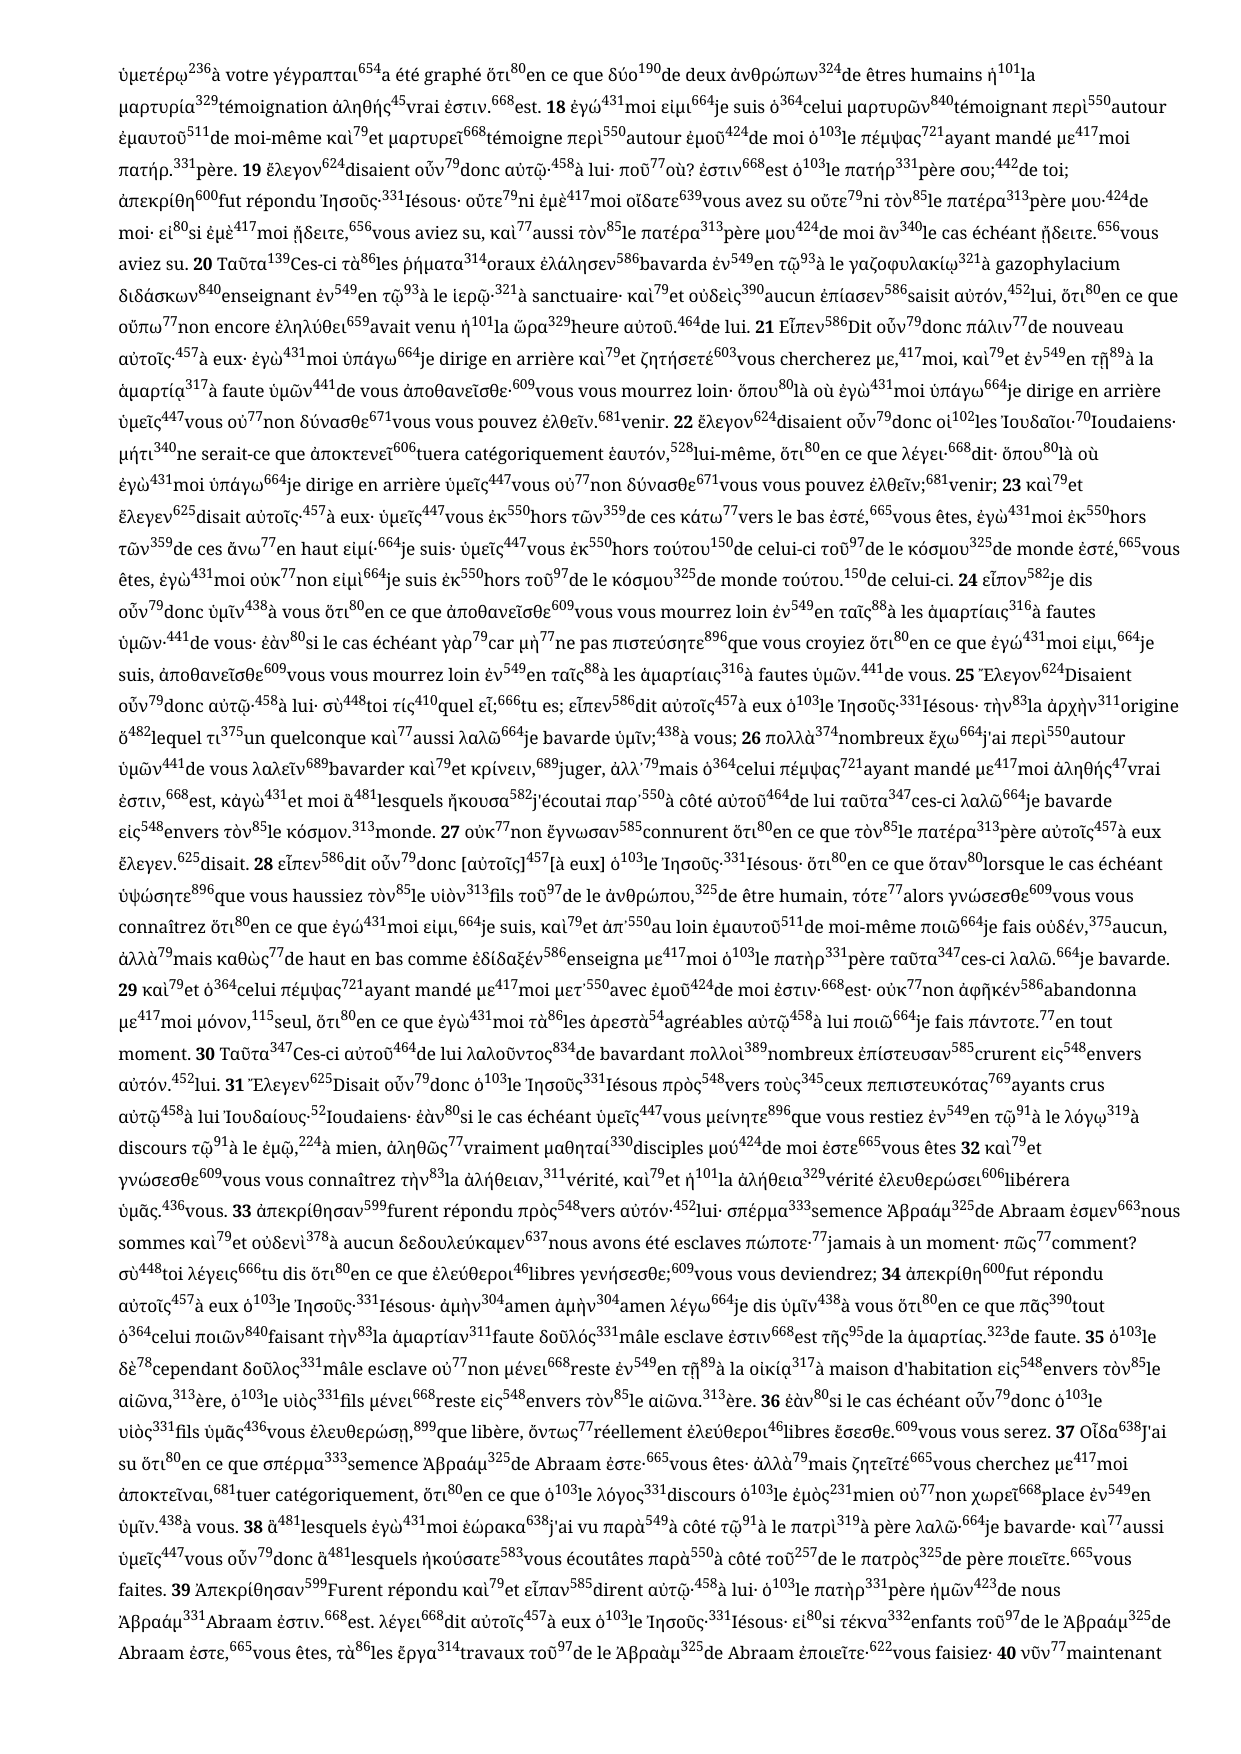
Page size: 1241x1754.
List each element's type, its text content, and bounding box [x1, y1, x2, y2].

text 1 Ἰησοῦς331Iésous δὲ78cependant ἐπορεύθη600fut allé εἰς548envers τὸ348ce ὄρος315montagne τῶν94de les ἐλαιῶν.322de oliviers. 2 Ὄρθρου325de Aube δὲ78cependant πάλιν77de nouveau παρεγένετο592se devint à côté εἰς548envers τὸ366ce ἱερὸν315sanctuaire καὶ79et πᾶς390tout ὁ103le λαὸς331peuple ἤρχετο631se venait πρὸς548vers αὐτόν,452lui, καὶ79et καθίσας721ayant assis ἐδίδασκεν625enseignait αὐτούς.451eux. 3 Ἄγουσιν667Conduisent δὲ78cependant οἱ468ceux γραμματεῖς312lettrés καὶ79et οἱ468ceux Φαρισαῖοι330Pharisiens γυναῖκα311femme ἐπὶ550sur μοιχείᾳ317à adultérations κατειλημμένην794ayante étée prise de haut en bas καὶ79et στήσαντες720ayants dressés αὐτὴν450elle ἐν549en μέσῳ61à au milieu 4 λέγουσιν667disent αὐτῷ·458à lui· διδάσκαλε,337enseignant, αὕτη154celle-ci ἡ101la γυνὴ329femme κατείληπται654a été pris de haut en bas ἐπ᾽548sur αὐτοφώρῳ12à qui se dénonce soi-même comme voleur μοιχευομένη·889étante adultérée· 5 ἐν549en δὲ78cependant τῷ91à le νόμῳ319à loi ἡμῖν419à nous Μωϋσῆς331Môusês ἐνετείλατο592se commanda τὰς82les τοιαύτας343telles λιθάζειν.689pierrer. σὺ448toi οὖν79donc τί163quel λέγεις;666tu dis; 6 τοῦτο366ce-ci δὲ78cependant ἔλεγον624disaient πειράζοντες839mettants en tentation αὐτόν,452lui, ἵνα80afin que ἔχωσιν920que aient κατηγορεῖν689accuser αὐτοῦ.464de lui. ὁ103le δὲ78cependant Ἰησοῦς331Iésous κάτω77vers le bas κύψας721ayant penché τῷ91à le δακτύλῳ319à doigt κατέγραφεν625graphait de haut en bas εἰς548envers τὴν83la γῆν.311terre. 7 ὡς80comme δὲ78cependant ἐπέμενον624restaient sur ἐρωτῶντες839sollicitants αὐτόν,452lui, ἀνέκυψεν586pencha de bas en haut καὶ79et εἶπεν586dit αὐτοῖς·457à eux· ὁ103le ἀναμάρτητος22sans faute ὑμῶν441de vous πρῶτος47premier ἐπ᾽548sur αὐτὴν450elle βαλέτω556jette λίθον.313pierre. 8 καὶ79et πάλιν77de nouveau κατακύψας721ayant penché de haut en bas ἔγραφεν625graphait εἰς548envers τὴν83la γῆν.311terre. 9 οἱ468ceux δὲ78cependant ἀκούσαντες720ayants écoutés ἐξήρχοντο630se sortaient εἷς197un καθ᾽547de haut en bas εἷς197un ἀρξάμενοι739se ayants originés ἀπὸ550au loin τῶν94de les πρεσβυτέρων64de plus anciens καὶ79et κατελείφθη600fut laissé en contrebas μόνος22seul καὶ79et ἡ101la γυνὴ329femme ἐν549en μέσῳ61à au milieu οὖσα.838étante. 10 ἀνακύψας721ayant penché de bas en haut δὲ78cependant ὁ103le Ἰησοῦς331Iésous εἶπεν586dit αὐτῇ·456à elle· γύναι,335femme, ποῦ77où? εἰσιν;667sont; οὐδείς390aucun σε437toi κατέκρινεν;586condamna; 11 ἡ101la δὲ78cependant εἶπεν·586dit· οὐδείς,390aucun, κύριε.337Maître. εἶπεν586dit δὲ78cependant ὁ103le Ἰησοῦς·331Iésous· οὐδὲ79non cependant ἐγώ431moi σε437toi κατακρίνω·668condamne· πορεύου,574te va, [καὶ]79[et] ἀπὸ550au loin τοῦ97de le νῦν77maintenant μηκέτι77ne pas plus ἁμάρτανε.⟧570faute.⟧ 12 Πάλιν77De nouveau οὖν79donc αὐτοῖς457à eux ἐλάλησεν586bavarda ὁ103le Ἰησοῦς331Iésous λέγων·840disant· ἐγώ431moi εἰμι664je suis τὸ105le φῶς333lumière τοῦ97de le κόσμου·325de monde· ὁ364celui ἀκολουθῶν840suivant ἐμοὶ420à moi οὐ77non μὴ77ne pas περιπατήσῃ899que piétine autour ἐν549en τῇ89à la σκοτίᾳ,317à ténèbre, ἀλλ᾽79mais ἕξει606aura τὸ87le φῶς315lumière τῆς95de la ζωῆς.323de vie. 13 Εἶπον585Dirent οὖν79donc αὐτῷ458à lui οἱ102les Φαρισαῖοι·330Pharisiens· σὺ448toi περὶ550autour σεαυτοῦ522de toi-même μαρτυρεῖς·666tu témoignes· ἡ101la μαρτυρία329témoignation σου442de toi οὐκ77non ἔστιν668est ἀληθής.45vrai. 14 ἀπεκρίθη600fut répondu Ἰησοῦς331Iésous καὶ79et εἶπεν586dit αὐτοῖς·457à eux· κἂν77et si ἐγὼ431moi μαρτυρῶ917que je témoigne περὶ550autour ἐμαυτοῦ,511de moi-même, ἀληθής45vrai ἐστιν668est ἡ101la μαρτυρία329témoignation μου,424de moi, ὅτι80en ce que οἶδα638j'ai su πόθεν77d'où? ἦλθον582je vins καὶ79et ποῦ77où? ὑπάγω·664je dirige en arrière· ὑμεῖς447vous δὲ78cependant οὐκ77non οἴδατε639vous avez su πόθεν77d'où? ἔρχομαι670je me viens ἢ79ou ποῦ77où? ὑπάγω.664je dirige en arrière. 15 ὑμεῖς447vous κατὰ548selon τὴν83la σάρκα311chair κρίνετε,665vous jugez, ἐγὼ431moi οὐ77non κρίνω664je juge οὐδένα.373aucun. 16 καὶ77aussi ἐὰν80si le cas échéant κρίνω917que je juge δὲ78cependant ἐγώ,431moi, ἡ101la κρίσις329jugement ἡ101la ἐμὴ229mienne ἀληθινή45véritable ἐστιν,668est, ὅτι80en ce que μόνος390seul οὐκ77non εἰμί,664je suis, ἀλλ᾽79mais ἐγὼ431moi καὶ79et ὁ103le πέμψας721ayant mandé με417moi πατήρ.331père. 17 καὶ77aussi ἐν549en τῷ91à le νόμῳ319à loi δὲ78cependant τῷ91à le ὑμετέρῳ236à votre γέγραπται654a été graphé ὅτι80en ce que δύο190de deux ἀνθρώπων324de êtres humains ἡ101la μαρτυρία329témoignation ἀληθής45vrai ἐστιν.668est. 18 ἐγώ431moi εἰμι664je suis ὁ364celui μαρτυρῶν840témoignant περὶ550autour ἐμαυτοῦ511de moi-même καὶ79et μαρτυρεῖ668témoigne περὶ550autour ἐμοῦ424de moi ὁ103le πέμψας721ayant mandé με417moi πατήρ.331père. 19 ἔλεγον624disaient οὖν79donc αὐτῷ·458à lui· ποῦ77où? ἐστιν668est ὁ103le πατήρ331père σου;442de toi; ἀπεκρίθη600fut répondu Ἰησοῦς·331Iésous· οὔτε79ni ἐμὲ417moi οἴδατε639vous avez su οὔτε79ni τὸν85le πατέρα313père μου·424de moi· εἰ80si ἐμὲ417moi ᾔδειτε,656vous aviez su, καὶ77aussi τὸν85le πατέρα313père μου424de moi ἂν340le cas échéant ᾔδειτε.656vous aviez su. 20 Ταῦτα139Ces-ci τὰ86les ῥήματα314oraux ἐλάλησεν586bavarda ἐν549en τῷ93à le γαζοφυλακίῳ321à gazophylacium διδάσκων840enseignant ἐν549en τῷ93à le ἱερῷ·321à sanctuaire· καὶ79et οὐδεὶς390aucun ἐπίασεν586saisit αὐτόν,452lui, ὅτι80en ce que οὔπω77non encore ἐληλύθει659avait venu ἡ101la ὥρα329heure αὐτοῦ.464de lui. 21 Εἶπεν586Dit οὖν79donc πάλιν77de nouveau αὐτοῖς·457à eux· ἐγὼ431moi ὑπάγω664je dirige en arrière καὶ79et ζητήσετέ603vous chercherez με,417moi, καὶ79et ἐν549en τῇ89à la ἁμαρτίᾳ317à faute ὑμῶν441de vous ἀποθανεῖσθε·609vous vous mourrez loin· ὅπου80là où ἐγὼ431moi ὑπάγω664je dirige en arrière ὑμεῖς447vous οὐ77non δύνασθε671vous vous pouvez ἐλθεῖν.681venir. 22 ἔλεγον624disaient οὖν79donc οἱ102les Ἰουδαῖοι·70Ioudaiens· μήτι340ne serait-ce que ἀποκτενεῖ606tuera catégoriquement ἑαυτόν,528lui-même, ὅτι80en ce que λέγει·668dit· ὅπου80là où ἐγὼ431moi ὑπάγω664je dirige en arrière ὑμεῖς447vous οὐ77non δύνασθε671vous vous pouvez ἐλθεῖν;681venir; 23 καὶ79et ἔλεγεν625disait αὐτοῖς·457à eux· ὑμεῖς447vous ἐκ550hors τῶν359de ces κάτω77vers le bas ἐστέ,665vous êtes, ἐγὼ431moi ἐκ550hors τῶν359de ces ἄνω77en haut εἰμί·664je suis· ὑμεῖς447vous ἐκ550hors τούτου150de celui-ci τοῦ97de le κόσμου325de monde ἐστέ,665vous êtes, ἐγὼ431moi οὐκ77non εἰμὶ664je suis ἐκ550hors τοῦ97de le κόσμου325de monde τούτου.150de celui-ci. 24 εἶπον582je dis οὖν79donc ὑμῖν438à vous ὅτι80en ce que ἀποθανεῖσθε609vous vous mourrez loin ἐν549en ταῖς88à les ἁμαρτίαις316à fautes ὑμῶν·441de vous· ἐὰν80si le cas échéant γὰρ79car μὴ77ne pas πιστεύσητε896que vous croyiez ὅτι80en ce que ἐγώ431moi εἰμι,664je suis, ἀποθανεῖσθε609vous vous mourrez loin ἐν549en ταῖς88à les ἁμαρτίαις316à fautes ὑμῶν.441de vous. 25 Ἔλεγον624Disaient οὖν79donc αὐτῷ·458à lui· σὺ448toi τίς410quel εἶ;666tu es; εἶπεν586dit αὐτοῖς457à eux ὁ103le Ἰησοῦς·331Iésous· τὴν83la ἀρχὴν311origine ὅ482lequel τι375un quelconque καὶ77aussi λαλῶ664je bavarde ὑμῖν;438à vous; 26 πολλὰ374nombreux ἔχω664j'ai περὶ550autour ὑμῶν441de vous λαλεῖν689bavarder καὶ79et κρίνειν,689juger, ἀλλ᾽79mais ὁ364celui πέμψας721ayant mandé με417moi ἀληθής47vrai ἐστιν,668est, κἀγὼ431et moi ἃ481lesquels ἤκουσα582j'écoutai παρ᾽550à côté αὐτοῦ464de lui ταῦτα347ces-ci λαλῶ664je bavarde εἰς548envers τὸν85le κόσμον.313monde. 27 οὐκ77non ἔγνωσαν585connurent ὅτι80en ce que τὸν85le πατέρα313père αὐτοῖς457à eux ἔλεγεν.625disait. 28 εἶπεν586dit οὖν79donc [αὐτοῖς]457[à eux] ὁ103le Ἰησοῦς·331Iésous· ὅτι80en ce que ὅταν80lorsque le cas échéant ὑψώσητε896que vous haussiez τὸν85le υἱὸν313fils τοῦ97de le ἀνθρώπου,325de être humain, τότε77alors γνώσεσθε609vous vous connaîtrez ὅτι80en ce que ἐγώ431moi εἰμι,664je suis, καὶ79et ἀπ᾽550au loin ἐμαυτοῦ511de moi-même ποιῶ664je fais οὐδέν,375aucun, ἀλλὰ79mais καθὼς77de haut en bas comme ἐδίδαξέν586enseigna με417moi ὁ103le πατὴρ331père ταῦτα347ces-ci λαλῶ.664je bavarde. 29 καὶ79et ὁ364celui πέμψας721ayant mandé με417moi μετ᾽550avec ἐμοῦ424de moi ἐστιν·668est· οὐκ77non ἀφῆκέν586abandonna με417moi μόνον,115seul, ὅτι80en ce que ἐγὼ431moi τὰ86les ἀρεστὰ54agréables αὐτῷ458à lui ποιῶ664je fais πάντοτε.77en tout moment. 30 Ταῦτα347Ces-ci αὐτοῦ464de lui λαλοῦντος834de bavardant πολλοὶ389nombreux ἐπίστευσαν585crurent εἰς548envers αὐτόν.452lui. 31 Ἔλεγεν625Disait οὖν79donc ὁ103le Ἰησοῦς331Iésous πρὸς548vers τοὺς345ceux πεπιστευκότας769ayants crus αὐτῷ458à lui Ἰουδαίους·52Ioudaiens· ἐὰν80si le cas échéant ὑμεῖς447vous μείνητε896que vous restiez ἐν549en τῷ91à le λόγῳ319à discours τῷ91à le ἐμῷ,224à mien, ἀληθῶς77vraiment μαθηταί330disciples μού424de moi ἐστε665vous êtes 32 καὶ79et γνώσεσθε609vous vous connaîtrez τὴν83la ἀλήθειαν,311vérité, καὶ79et ἡ101la ἀλήθεια329vérité ἐλευθερώσει606libérera ὑμᾶς.436vous. 33 ἀπεκρίθησαν599furent répondu πρὸς548vers αὐτόν·452lui· σπέρμα333semence Ἀβραάμ325de Abraam ἐσμεν663nous sommes καὶ79et οὐδενὶ378à aucun δεδουλεύκαμεν637nous avons été esclaves πώποτε·77jamais à un moment· πῶς77comment? σὺ448toi λέγεις666tu dis ὅτι80en ce que ἐλεύθεροι46libres γενήσεσθε;609vous vous deviendrez; 34 ἀπεκρίθη600fut répondu αὐτοῖς457à eux ὁ103le Ἰησοῦς·331Iésous· ἀμὴν304amen ἀμὴν304amen λέγω664je dis ὑμῖν438à vous ὅτι80en ce que πᾶς390tout ὁ364celui ποιῶν840faisant τὴν83la ἁμαρτίαν311faute δοῦλός331mâle esclave ἐστιν668est τῆς95de la ἁμαρτίας.323de faute. 35 ὁ103le δὲ78cependant δοῦλος331mâle esclave οὐ77non μένει668reste ἐν549en τῇ89à la οἰκίᾳ317à maison d'habitation εἰς548envers τὸν85le αἰῶνα,313ère, ὁ103le υἱὸς331fils μένει668reste εἰς548envers τὸν85le αἰῶνα.313ère. 36 ἐὰν80si le cas échéant οὖν79donc ὁ103le υἱὸς331fils ὑμᾶς436vous ἐλευθερώσῃ,899que libère, ὄντως77réellement ἐλεύθεροι46libres ἔσεσθε.609vous vous serez. 37 Οἶδα638J'ai su ὅτι80en ce que σπέρμα333semence Ἀβραάμ325de Abraam ἐστε·665vous êtes· ἀλλὰ79mais ζητεῖτέ665vous cherchez με417moi ἀποκτεῖναι,681tuer catégoriquement, ὅτι80en ce que ὁ103le λόγος331discours ὁ103le ἐμὸς231mien οὐ77non χωρεῖ668place ἐν549en ὑμῖν.438à vous. 38 ἃ481lesquels ἐγὼ431moi ἑώρακα638j'ai vu παρὰ549à côté τῷ91à le πατρὶ319à père λαλῶ·664je bavarde· καὶ77aussi ὑμεῖς447vous οὖν79donc ἃ481lesquels ἠκούσατε583vous écoutâtes παρὰ550à côté τοῦ257de le πατρὸς325de père ποιεῖτε.665vous faites. 39 Ἀπεκρίθησαν599Furent répondu καὶ79et εἶπαν585dirent αὐτῷ·458à lui· ὁ103le πατὴρ331père ἡμῶν423de nous Ἀβραάμ331Abraam ἐστιν.668est. λέγει668dit αὐτοῖς457à eux ὁ103le Ἰησοῦς·331Iésous· εἰ80si τέκνα332enfants τοῦ97de le Ἀβραάμ325de Abraam ἐστε,665vous êtes, τὰ86les ἔργα314travaux τοῦ97de le Ἀβραὰμ325de Abraam ἐποιεῖτε·622vous faisiez· 40 νῦν77maintenant δὲ78cependant ζητεῖτέ665vous cherchez με417moi ἀποκτεῖναι681tuer catégoriquement ἄνθρωπον313être humain ὃς498lequel τὴν83la ἀλήθειαν311vérité ὑμῖν438à vous λελάληκα638j'ai bavardé ἣν478laquelle ἤκουσα582j'écoutai παρὰ550à côté τοῦ97de le θεοῦ·325de Dieu· τοῦτο348ce-ci Ἀβραὰμ331Abraam οὐκ77non ἐποίησεν.586fit. 41 ὑμεῖς447vous ποιεῖτε665vous faites τὰ86les ἔργα314travaux τοῦ97de le πατρὸς325de père ὑμῶν.441de vous. Εἶπαν585Dirent [οὖν]79[donc] αὐτῷ·458à lui· ἡμεῖς430nous ἐκ550hors πορνείας323de pornation οὐ77non γεγεννήμεθα,649nous avons été engendrés, ἕνα179un πατέρα313père ἔχομεν663nous avons τὸν85le θεόν.313Dieu. 42 εἶπεν586dit αὐτοῖς457à eux ὁ103le Ἰησοῦς·331Iésous· εἰ80si ὁ103le θεὸς331Dieu πατὴρ331père ὑμῶν441de vous ἦν625était ἠγαπᾶτε622vous aimiez ἂν340le cas échéant ἐμέ,417moi, ἐγὼ431moi γὰρ79car ἐκ550hors τοῦ97de le θεοῦ325de Dieu ἐξῆλθον582je sortis καὶ79et ἥκω·664je surgis· οὐδὲ79non cependant γὰρ79car ἀπ᾽550au loin ἐμαυτοῦ511de moi-même ἐλήλυθα,638j'ai venu, ἀλλ᾽79mais ἐκεῖνός364celui-là με417moi ἀπέστειλεν.586envoya. 43 διὰ548par le fait de τί399quel τὴν83la λαλιὰν311bavardage τὴν83la ἐμὴν216mienne οὐ77non γινώσκετε;665vous connaissez; ὅτι80en ce que οὐ77non δύνασθε671vous vous pouvez ἀκούειν689écouter τὸν85le λόγον313discours τὸν85le ἐμόν.218mien. 44 ὑμεῖς447vous ἐκ550hors τοῦ97de le πατρὸς325de père τοῦ97de le διαβόλου16de diable ἐστὲ665vous êtes καὶ79et τὰς82les ἐπιθυμίας310désirs en fureurs τοῦ97de le πατρὸς325de père ὑμῶν441de vous θέλετε665vous voulez ποιεῖν.689faire. ἐκεῖνος364celui-là ἀνθρωποκτόνος331tueur d'être humain ἦν625était ἀπ᾽550au loin ἀρχῆς323de origine καὶ79et ἐν549en τῇ89à la ἀληθείᾳ317à vérité οὐκ77non ἔστηκεν,625dressait, ὅτι80en ce que οὐκ77non ἔστιν668est ἀλήθεια329vérité ἐν549en αὐτῷ.458à lui. ὅταν80lorsque le cas échéant λαλῇ921que bavarde τὸ87le ψεῦδος,315mensonge, ἐκ550hors τῶν258de les ἰδίων359de en propres λαλεῖ,668bavarde, ὅτι80en ce que ψεύστης331menteur ἐστὶν668est καὶ79et ὁ103le πατὴρ331père αὐτοῦ.466de lui. 45 ἐγὼ431moi δὲ78cependant ὅτι80en ce que τὴν83la ἀλήθειαν311vérité λέγω,664je dis, οὐ77non πιστεύετέ665vous croyez μοι.420à moi. 46 τίς410quel ἐξ550hors ὑμῶν441de vous ἐλέγχει668réfute με417moi περὶ550autour ἁμαρτίας;323de faute; εἰ80si ἀλήθειαν311vérité λέγω,664je dis, διὰ548par le fait de τί399quel ὑμεῖς447vous οὐ77non πιστεύετέ665vous croyez μοι;420à moi; 47 ὁ364celui ὢν840étant ἐκ550hors τοῦ97de le θεοῦ325de Dieu τὰ86les ῥήματα314oraux τοῦ97de le θεοῦ325de Dieu ἀκούει·668écoute· διὰ548par le fait de τοῦτο348ce-ci ὑμεῖς447vous οὐκ77non ἀκούετε,665vous écoutez, ὅτι80en ce que ἐκ550hors τοῦ97de le θεοῦ325de Dieu οὐκ77non ἐστέ.665vous êtes. 48 Ἀπεκρίθησαν599Furent répondu οἱ102les Ἰουδαῖοι70Ioudaiens καὶ79et εἶπαν585dirent αὐτῷ·458à lui· οὐ340non καλῶς77bellement λέγομεν663nous disons ἡμεῖς430nous ὅτι80en ce que Σαμαρίτης331Samaritain εἶ666tu es σὺ448toi καὶ79et δαιμόνιον315démon ἔχεις;666tu as; 49 ἀπεκρίθη600fut répondu Ἰησοῦς·331Iésous· ἐγὼ431moi δαιμόνιον315démon οὐκ77non ἔχω,664j'ai, ἀλλὰ79mais τιμῶ664je valorise τὸν85le πατέρα313père μου,424de moi, καὶ79et ὑμεῖς447vous ἀτιμάζετέ665vous dévalorisez με.417moi. 50 ἐγὼ431moi δὲ78cependant οὐ77non ζητῶ664je cherche τὴν83la δόξαν311gloire μου·424de moi· ἔστιν668est ὁ364celui ζητῶν840cherchant καὶ79et κρίνων.840jugeant. 51 ἀμὴν304amen ἀμὴν304amen λέγω664je dis ὑμῖν,438à vous, ἐάν80si le cas échéant τις390un quelconque τὸν85le ἐμὸν218mien λόγον313discours τηρήσῃ,899que garde, θάνατον313trépas οὐ77non μὴ77ne pas θεωρήσῃ899que observe εἰς548envers τὸν85le αἰῶνα.313ère. 52 Εἶπον585Dirent [οὖν]79[donc] αὐτῷ458à lui οἱ102les Ἰουδαῖοι·70Ioudaiens· νῦν77maintenant ἐγνώκαμεν637nous avons connu ὅτι80en ce que δαιμόνιον315démon ἔχεις.666tu as. Ἀβραὰμ331Abraam ἀπέθανεν586mourut loin καὶ79et οἱ102les προφῆται,330prophètes, καὶ79et σὺ448toi λέγεις·666tu dis· ἐάν80si le cas échéant τις390un quelconque τὸν85le λόγον313discours μου424de moi τηρήσῃ,899que garde, οὐ77non μὴ77ne pas γεύσηται905que se goûte θανάτου325de trépas εἰς548envers τὸν85le αἰῶνα.313ère. 53 μὴ340ne pas σὺ448toi μείζων47plus grand εἶ666tu es τοῦ97de le πατρὸς325de père ἡμῶν423de nous Ἀβραάμ,325de Abraam, ὅστις498lequel un quelconque ἀπέθανεν;586mourut loin; καὶ77aussi οἱ102les προφῆται330prophètes ἀπέθανον.585moururent loin. τίνα397quel σεαυτὸν516toi-même ποιεῖς;666tu fais; 54 ἀπεκρίθη600fut répondu Ἰησοῦς·331Iésous· ἐὰν80si le cas échéant ἐγὼ431moi δοξάσω895que je glorifie ἐμαυτόν,507moi-même, ἡ101la δόξα329gloire μου424de moi οὐδέν392aucun ἐστιν·668est· ἔστιν668est ὁ103le πατήρ331père μου424de moi ὁ364celui δοξάζων840glorifiant με,417moi, ὃν480lequel ὑμεῖς447vous λέγετε665vous dites ὅτι80en ce que θεὸς331Dieu ἡμῶν423de nous ἐστιν,668est, 55 καὶ79et οὐκ77non ἐγνώκατε639vous avez connu αὐτόν,452lui, ἐγὼ431moi δὲ78cependant οἶδα638j'ai su αὐτόν.452lui. κἂν80et si εἴπω895que je dise ὅτι80en ce que οὐκ77non οἶδα638j'ai su αὐτόν,452lui, ἔσομαι608je me serai ὅμοιος47semblable ὑμῖν438à vous ψεύστης·331menteur· ἀλλ᾽79mais οἶδα638j'ai su αὐτὸν452lui καὶ79et τὸν85le λόγον313discours αὐτοῦ464de lui τηρῶ.664je garde. 56 Ἀβραὰμ331Abraam ὁ103le πατὴρ331père ὑμῶν441de vous ἠγαλλιάσατο592se exulta ἵνα80afin que ἴδῃ899que voie τὴν83la ἡμέραν311journée τὴν83la ἐμήν,216mienne, καὶ79et εἶδεν586vit καὶ79et ἐχάρη.600fut été de joie. 57 εἶπον585dirent οὖν79donc οἱ102les Ἰουδαῖοι70Ioudaiens πρὸς548vers αὐτόν·452lui· πεντήκοντα180cinquante ἔτη314ans οὔπω77non encore ἔχεις666tu as καὶ79et Ἀβραὰμ313Abraam ἑώρακας;640tu as vu; 58 εἶπεν586dit αὐτοῖς457à eux Ἰησοῦς·331Iésous· ἀμὴν304amen ἀμὴν304amen λέγω664je dis ὑμῖν,438à vous, πρὶν80avant Ἀβραὰμ313Abraam γενέσθαι682se devenir ἐγὼ431moi εἰμί.664je suis. 59 Ἦραν585Levèrent οὖν79donc λίθους312pierres ἵνα80afin que βάλωσιν898que jettent ἐπ᾽548sur αὐτόν.452lui. Ἰησοῦς331Iésous δὲ78cependant ἐκρύβη600fut caché καὶ79et ἐξῆλθεν586sortit ἐκ550hors τοῦ99de le ἱεροῦ.327de sanctuaire. [118, 59, 1181, 1665]
